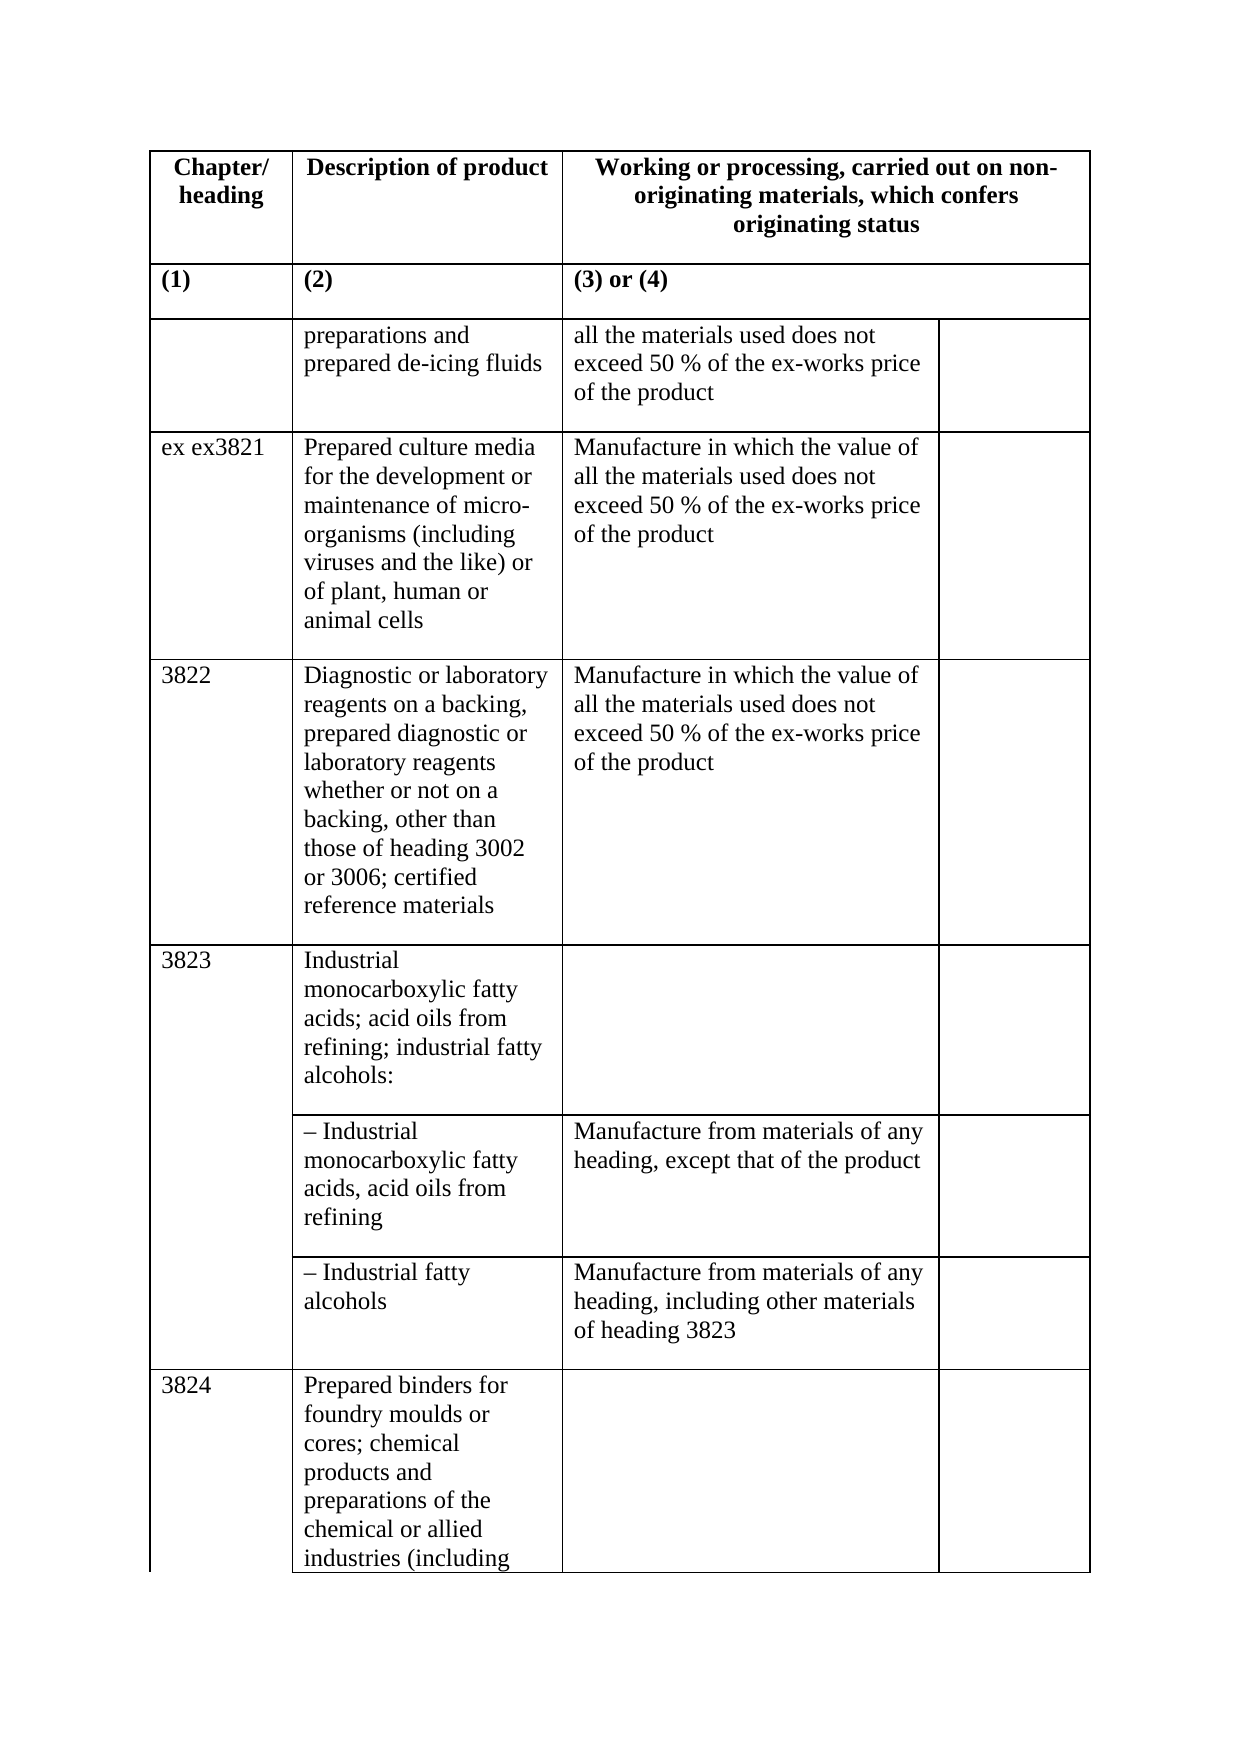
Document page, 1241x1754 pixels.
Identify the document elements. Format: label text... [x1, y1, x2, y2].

table_cell [940, 1116, 1089, 1256]
table_cell [563, 946, 938, 1114]
table_cell [940, 660, 1089, 944]
table_cell 3822 [151, 660, 292, 944]
table_cell ex ex3821 [151, 433, 292, 659]
table_cell [940, 320, 1089, 431]
table_cell [940, 1370, 1089, 1572]
table_cell 3824 [151, 1370, 292, 1572]
table_cell Diagnostic or laboratory reagents on a backing, prepared diagnostic or laboratory reagents whether or not on a backing, other than those of heading 3002 or 3006; certified reference materials [293, 660, 562, 944]
table_header Chapter/ heading [151, 152, 292, 263]
table_header Working or processing, carried out on non-originating materials, which confers originating status [563, 152, 1089, 263]
table_cell [940, 433, 1089, 659]
table_cell (3) or (4) [563, 265, 1089, 318]
table_cell [940, 946, 1089, 1114]
table_cell [151, 320, 292, 431]
table_header Description of product [293, 152, 562, 263]
table_cell (1) [151, 265, 292, 318]
table_cell Manufacture from materials of any heading, including other materials of heading 3823 [563, 1258, 938, 1369]
table_cell Manufacture in which the value of all the materials used does not exceed 50 % of the ex-works price of the product [563, 660, 938, 944]
table_cell Industrial monocarboxylic fatty acids; acid oils from refining; industrial fatty alcohols: [293, 946, 562, 1114]
table_cell [151, 1114, 292, 1256]
table_cell 3823 [151, 946, 292, 1114]
table_cell – Industrial fatty alcohols [293, 1258, 562, 1369]
table_cell preparations and prepared de-icing fluids [293, 320, 562, 431]
table_cell Prepared binders for foundry moulds or cores; chemical products and preparations of the chemical or allied industries (including [293, 1370, 562, 1572]
table_cell (2) [293, 265, 562, 318]
table_cell all the materials used does not exceed 50 % of the ex-works price of the product [563, 320, 938, 431]
table_cell – Industrial monocarboxylic fatty acids, acid oils from refining [293, 1116, 562, 1256]
table_cell [151, 1256, 292, 1369]
table_cell Manufacture in which the value of all the materials used does not exceed 50 % of the ex-works price of the product [563, 433, 938, 659]
table_cell [563, 1370, 938, 1572]
table_cell Prepared culture media for the development or maintenance of micro-organisms (including viruses and the like) or of plant, human or animal cells [293, 433, 562, 659]
table_cell [940, 1258, 1089, 1369]
table_cell Manufacture from materials of any heading, except that of the product [563, 1116, 938, 1256]
